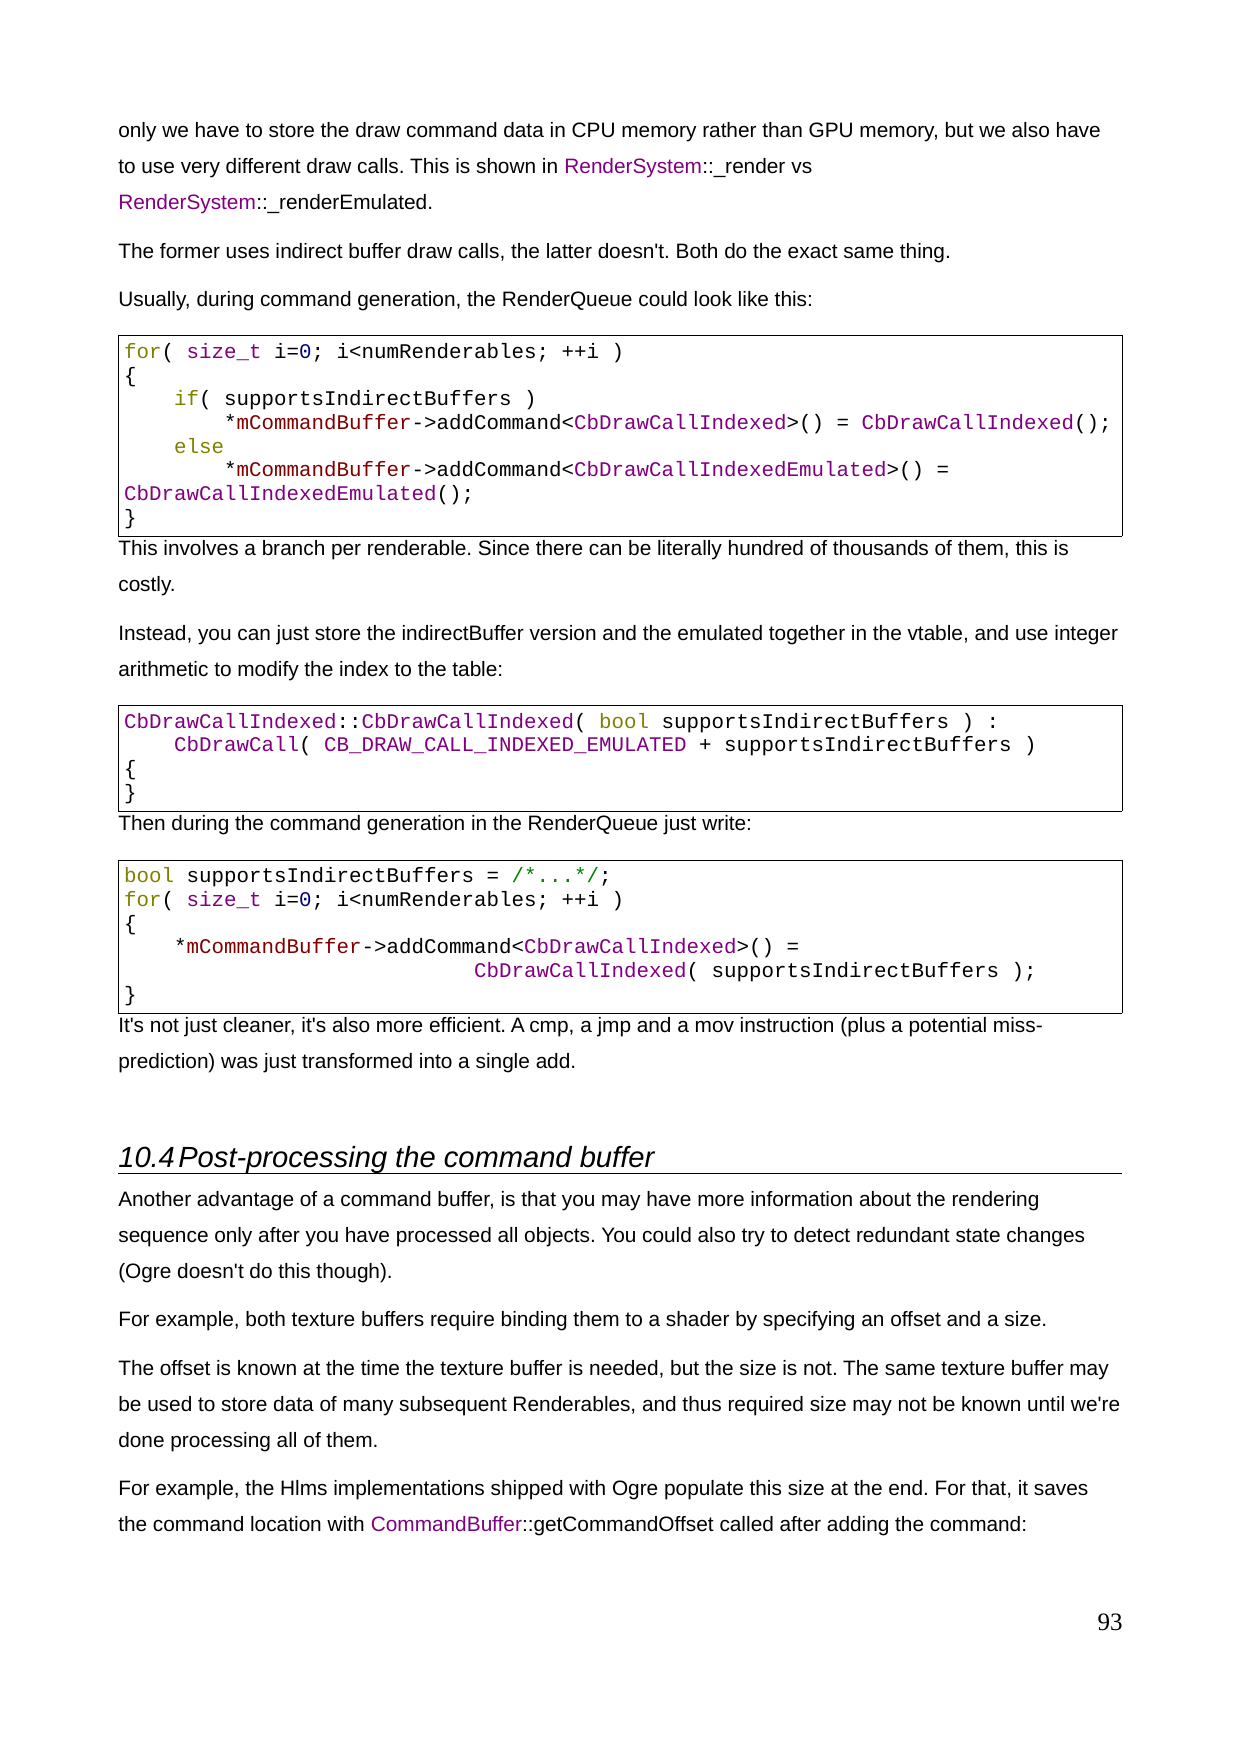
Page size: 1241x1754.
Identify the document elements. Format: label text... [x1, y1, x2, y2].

text This involves a branch per renderable. Since there can be literally hundred of thousands of them, this is costly. [118, 537, 1122, 596]
text Instead, you can just store the indirectBuffer version and the emulated together in the vtable, and use integer arithmetic to modify the index to the table: [118, 621, 1122, 680]
text For example, the Hlms implementations shipped with Ogre populate this size at the end. For that, it saves the command location with CommandBuffer::getCommandOffset called after adding the command: [118, 1476, 1122, 1536]
text For example, both texture buffers require binding them to a shader by specifying an offset and a size. [118, 1307, 1122, 1331]
text It's not just cleaner, it's also more efficient. A cmp, a jmp and a mov instruction (plus a potential miss-prediction) was just transformed into a single add. [118, 1014, 1122, 1073]
table_header CbDrawCallIndexed::CbDrawCallIndexed( bool supportsIndirectBuffers ) : CbDrawCall( CB_DRAW_CALL_INDEXED_EMULATED + supportsIndirectBuffers ) { } [119, 706, 1122, 811]
text Another advantage of a command buffer, is that you may have more information about the rendering sequence only after you have processed all objects. You could also try to detect redundant state changes (Ogre doesn't do this though). [118, 1187, 1122, 1283]
text The former uses indirect buffer draw calls, the latter doesn't. Both do the exact same thing. [118, 238, 1122, 262]
table_header bool supportsIndirectBuffers = /*...*/; for( size_t i=0; i<numRenderables; ++i ) { *mCommandBuffer->addCommand<CbDrawCallIndexed>() = CbDrawCallIndexed( supportsIndirectBuffers ); } [119, 861, 1122, 1013]
text only we have to store the draw command data in CPU memory rather than GPU memory, but we also have to use very different draw calls. This is shown in RenderSystem::_render vs RenderSystem::_renderEmulated. [118, 118, 1122, 214]
text Usually, during command generation, the RenderQueue could look like this: [118, 287, 1122, 311]
subtitle Post-processing the command buffer [118, 1140, 1122, 1173]
text Then during the command generation in the RenderQueue just write: [118, 812, 1122, 835]
table_header for( size_t i=0; i<numRenderables; ++i ) { if( supportsIndirectBuffers ) *mCommandBuffer->addCommand<CbDrawCallIndexed>() = CbDrawCallIndexed(); else *mCommandBuffer->addCommand<CbDrawCallIndexedEmulated>() = CbDrawCallIndexedEmulated(); } [119, 336, 1122, 536]
text The offset is known at the time the texture buffer is needed, but the size is not. The same texture buffer may be used to store data of many subsequent Renderables, and thus required size may not be known until we're done processing all of them. [118, 1356, 1122, 1452]
